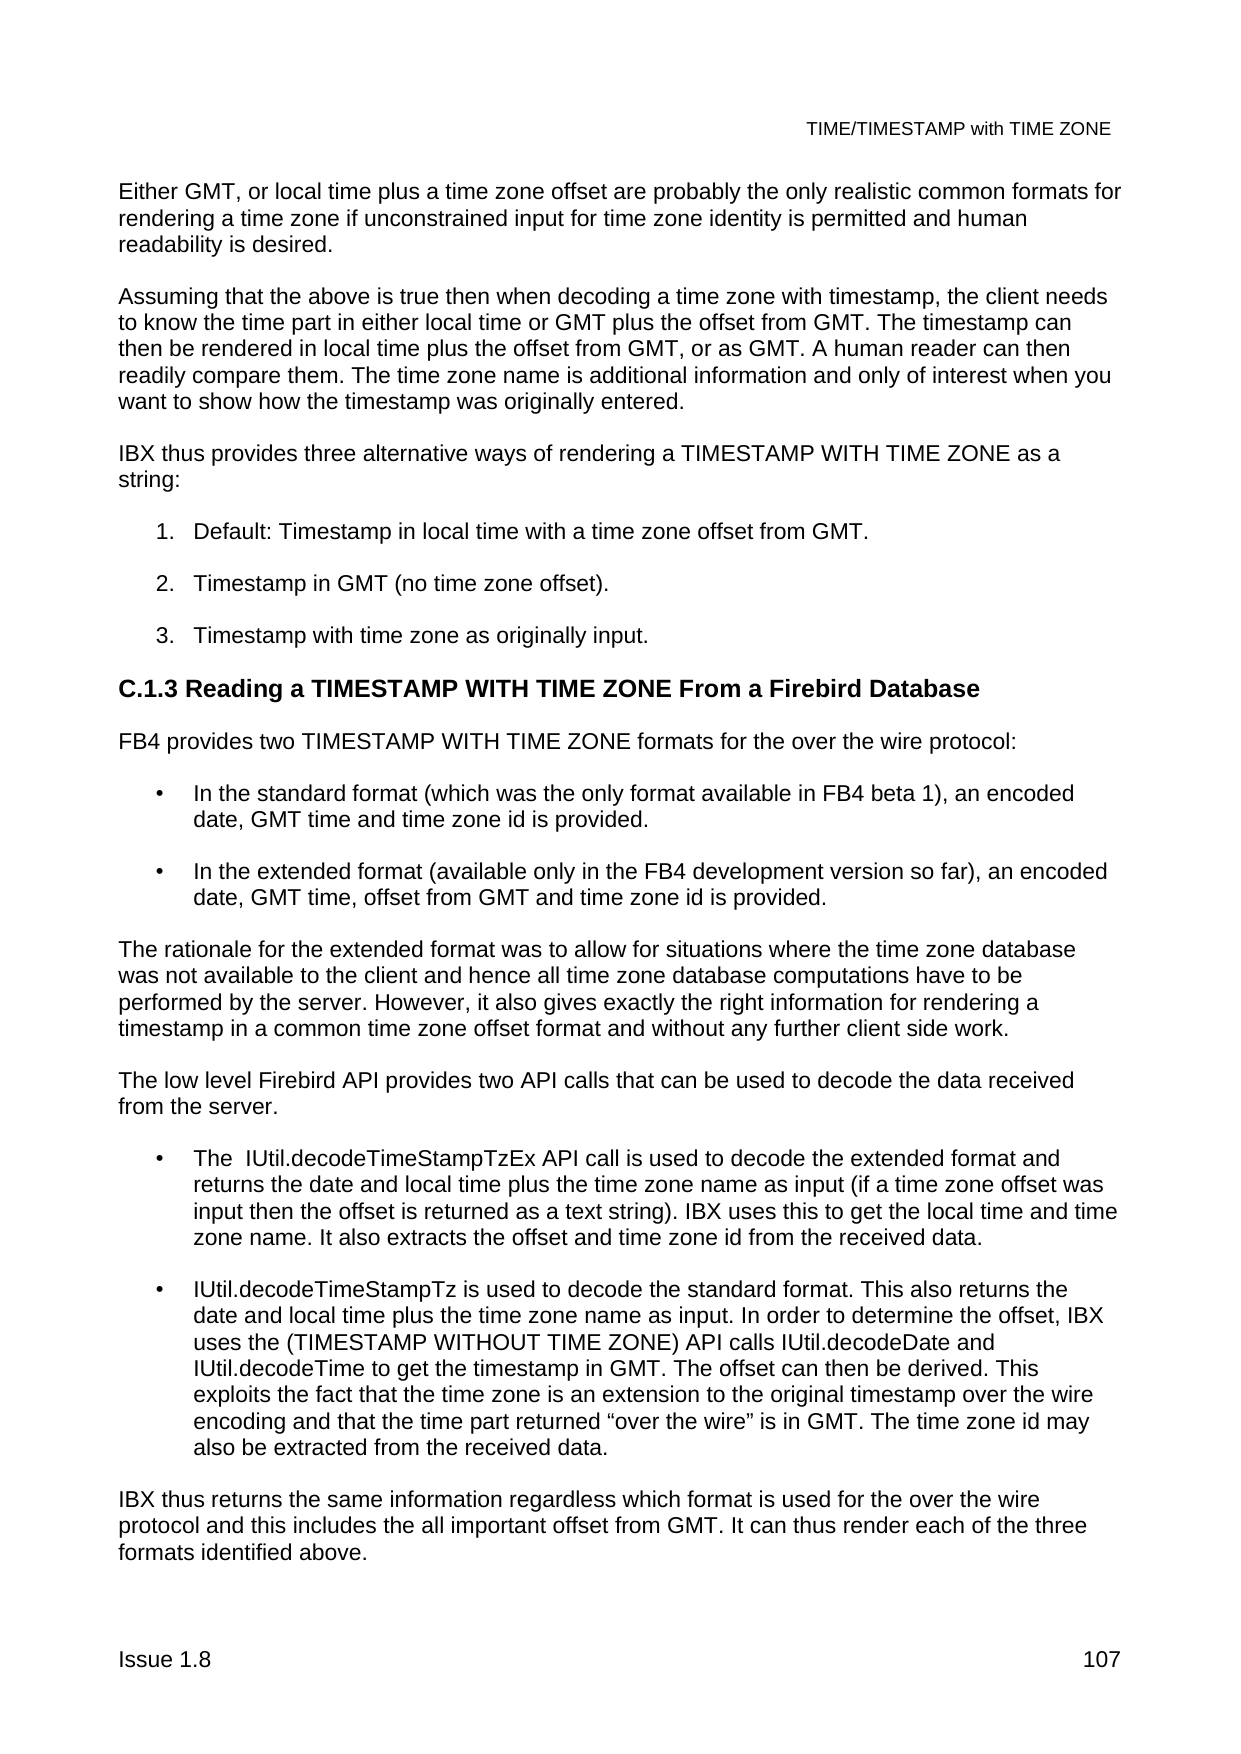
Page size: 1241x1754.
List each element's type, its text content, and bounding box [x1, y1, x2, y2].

list Timestamp with time zone as originally input. [156, 622, 1122, 648]
text Assuming that the above is true then when decoding a time zone with timestamp, the client needs to know the time part in either local time or GMT plus the offset from GMT. The timestamp can then be rendered in local time plus the offset from GMT, or as GMT. A human reader can then readily compare them. The time zone name is additional information and only of interest when you want to show how the timestamp was originally entered. [118, 283, 1122, 414]
list In the standard format (which was the only format available in FB4 beta 1), an encoded date, GMT time and time zone id is provided. [156, 779, 1122, 832]
text IBX thus provides three alternative ways of rendering a TIMESTAMP WITH TIME ZONE as a string: [118, 440, 1122, 493]
text The rationale for the extended format was to allow for situations where the time zone database was not available to the client and hence all time zone database computations have to be performed by the server. However, it also gives exactly the right information for rendering a timestamp in a common time zone offset format and without any further client side work. [118, 936, 1122, 1041]
text Either GMT, or local time plus a time zone offset are probably the only realistic common formats for rendering a time zone if unconstrained input for time zone identity is permitted and human readability is desired. [118, 178, 1122, 257]
list Default: Timestamp in local time with a time zone offset from GMT. [156, 518, 1122, 544]
list The IUtil.decodeTimeStampTzEx API call is used to decode the extended format and returns the date and local time plus the time zone name as input (if a time zone offset was input then the offset is returned as a text string). IBX uses this to get the local time and time zone name. It also extracts the offset and time zone id from the received data. [156, 1145, 1122, 1251]
list IUtil.decodeTimeStampTz is used to decode the standard format. This also returns the date and local time plus the time zone name as input. In order to determine the offset, IBX uses the (TIMESTAMP WITHOUT TIME ZONE) API calls IUtil.decodeDate and IUtil.decodeTime to get the timestamp in GMT. The offset can then be derived. This exploits the fact that the time zone is an extension to the original timestamp over the wire encoding and that the time part returned “over the wire” is in GMT. The time zone id may also be extracted from the received data. [156, 1276, 1122, 1461]
text IBX thus returns the same information regardless which format is used for the over the wire protocol and this includes the all important offset from GMT. It can thus render each of the three formats identified above. [118, 1486, 1122, 1565]
subtitle Reading a TIMESTAMP WITH TIME ZONE From a Firebird Database [118, 674, 1122, 703]
list Timestamp in GMT (no time zone offset). [156, 570, 1122, 596]
text FB4 provides two TIMESTAMP WITH TIME ZONE formats for the over the wire protocol: [118, 728, 1122, 754]
list In the extended format (available only in the FB4 development version so far), an encoded date, GMT time, offset from GMT and time zone id is provided. [156, 858, 1122, 910]
text The low level Firebird API provides two API calls that can be used to decode the data received from the server. [118, 1067, 1122, 1119]
